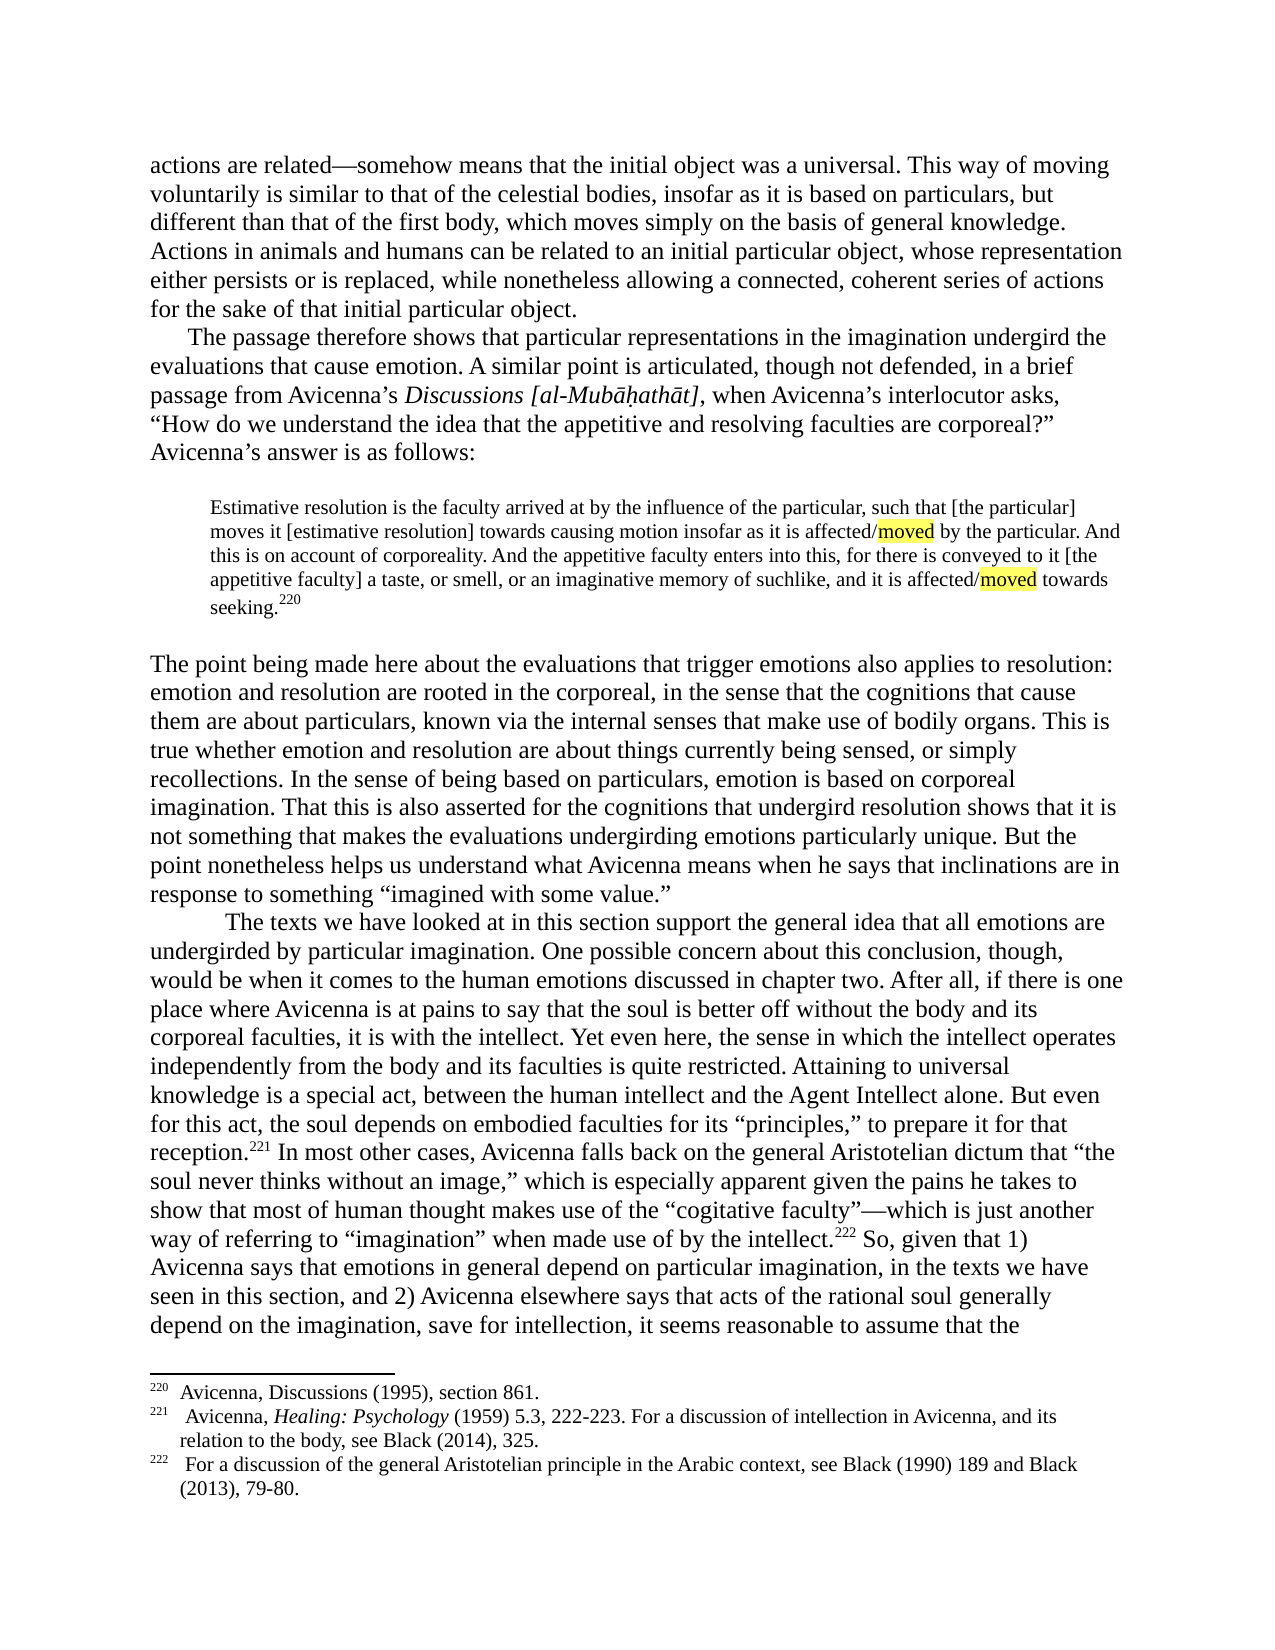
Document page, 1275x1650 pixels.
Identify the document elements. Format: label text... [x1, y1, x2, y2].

text For a discussion of the general Aristotelian principle in the Arabic context, see Black (1990) 189 and Black (2013), 79-80. [150, 1452, 1125, 1500]
text Avicenna, Healing: Psychology (1959) 5.3, 222-223. For a discussion of intellection in Avicenna, and its relation to the body, see Black (2014), 325. [150, 1404, 1125, 1452]
text The point being made here about the evaluations that trigger emotions also applies to resolution: emotion and resolution are rooted in the corporeal, in the sense that the cognitions that cause them are about particulars, known via the internal senses that make use of bodily organs. This is true whether emotion and resolution are about things currently being sensed, or simply recollections. In the sense of being based on particulars, emotion is based on corporeal imagination. That this is also asserted for the cognitions that undergird resolution shows that it is not something that makes the evaluations undergirding emotions particularly unique. But the point nonetheless helps us understand what Avicenna means when he says that inclinations are in response to something “imagined with some value.” [150, 649, 1125, 907]
text Avicenna, Discussions (1995), section 861. [150, 1380, 1125, 1404]
text The texts we have looked at in this section support the general idea that all emotions are undergirded by particular imagination. One possible concern about this conclusion, though, would be when it comes to the human emotions discussed in chapter two. After all, if there is one place where Avicenna is at pains to say that the soul is better off without the body and its corporeal faculties, it is with the intellect. Yet even here, the sense in which the intellect operates independently from the body and its faculties is quite restricted. Attaining to universal knowledge is a special act, between the human intellect and the Agent Intellect alone. But even for this act, the soul depends on embodied faculties for its “principles,” to prepare it for that reception. In most other cases, Avicenna falls back on the general Aristotelian dictum that “the soul never thinks without an image,” which is especially apparent given the pains he takes to show that most of human thought makes use of the “cogitative faculty”—which is just another way of referring to “imagination” when made use of by the intellect. So, given that 1) Avicenna says that emotions in general depend on particular imagination, in the texts we have seen in this section, and 2) Avicenna elsewhere says that acts of the rational soul generally depend on the imagination, save for intellection, it seems reasonable to assume that the [150, 907, 1125, 1339]
text The passage therefore shows that particular representations in the imagination undergird the evaluations that cause emotion. A similar point is articulated, though not defended, in a brief passage from Avicenna’s Discussions [al-Mubāḥathāt], when Avicenna’s interlocutor asks, “How do we understand the idea that the appetitive and resolving faculties are corporeal?” Avicenna’s answer is as follows: [150, 322, 1125, 466]
text actions are related—somehow means that the initial object was a universal. This way of moving voluntarily is similar to that of the celestial bodies, insofar as it is based on particulars, but different than that of the first body, which moves simply on the basis of general knowledge. Actions in animals and humans can be related to an initial particular object, whose representation either persists or is replaced, while nonetheless allowing a connected, coherent series of actions for the sake of that initial particular object. [150, 150, 1125, 322]
text Estimative resolution is the faculty arrived at by the influence of the particular, such that [the particular] moves it [estimative resolution] towards causing motion insofar as it is affected/moved by the particular. And this is on account of corporeality. And the appetitive faculty enters into this, for there is conveyed to it [the appetitive faculty] a taste, or smell, or an imaginative memory of suchlike, and it is affected/moved towards seeking. [210, 495, 1125, 620]
